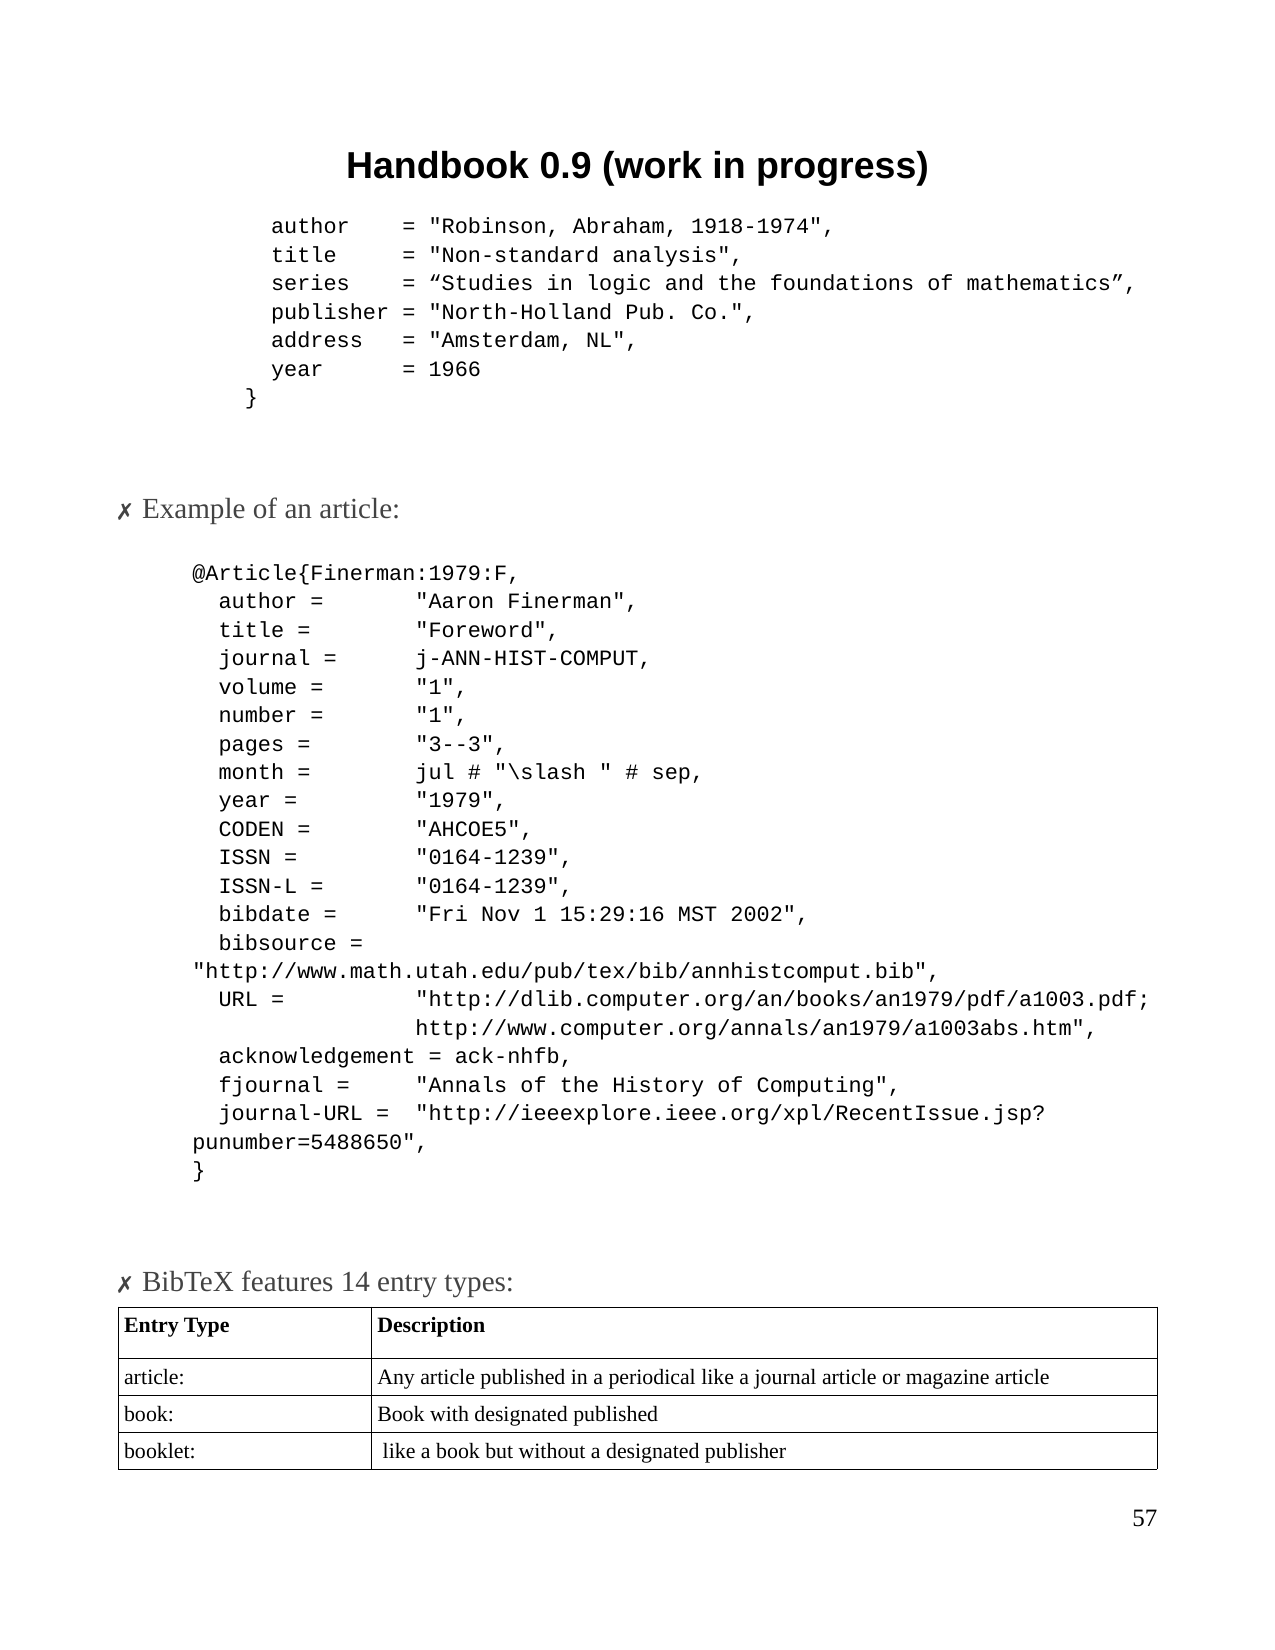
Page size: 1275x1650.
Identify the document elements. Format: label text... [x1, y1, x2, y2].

text publisher = "North-Holland Pub. Co.", [192, 301, 1157, 326]
text journal-URL = "http://ieeexplore.ieee.org/xpl/RecentIssue.jsp?punumber=5488650", [192, 1102, 1157, 1156]
text series = “Studies in logic and the foundations of mathematics”, [192, 273, 1157, 297]
subtitle BibTeX features 14 entry types: [118, 1264, 1157, 1298]
text CODEN = "AHCOE5", [192, 818, 1157, 843]
text address = "Amsterdam, NL", [192, 329, 1157, 354]
text http://www.computer.org/annals/an1979/a1003abs.htm", [192, 1017, 1157, 1042]
table_cell Any article published in a periodical like a journal article or magazine article [372, 1359, 1157, 1395]
text title = "Foreword", [192, 619, 1157, 644]
text author = "Robinson, Abraham, 1918-1974", [192, 216, 1157, 241]
text author = "Aaron Finerman", [192, 591, 1157, 615]
text pages = "3--3", [192, 733, 1157, 757]
text fjournal = "Annals of the History of Computing", [192, 1074, 1157, 1099]
text } [192, 386, 1157, 411]
text ISSN = "0164-1239", [192, 846, 1157, 871]
text year = 1966 [192, 358, 1157, 383]
text bibsource = "http://www.math.utah.edu/pub/tex/bib/annhistcomput.bib", [192, 932, 1157, 985]
subtitle Example of an article: [118, 492, 1157, 525]
table_cell like a book but without a designated publisher [372, 1433, 1157, 1469]
text ISSN-L = "0164-1239", [192, 875, 1157, 900]
table_cell booklet: [119, 1433, 371, 1469]
text journal = j-ANN-HIST-COMPUT, [192, 647, 1157, 672]
text } [192, 1159, 1157, 1184]
text @Article{Finerman:1979:F, [192, 562, 1157, 587]
table_cell article: [119, 1359, 371, 1395]
text month = jul # "\slash " # sep, [192, 761, 1157, 786]
table_cell book: [119, 1396, 371, 1432]
text volume = "1", [192, 676, 1157, 701]
table_cell Book with designated published [372, 1396, 1157, 1432]
text bibdate = "Fri Nov 1 15:29:16 MST 2002", [192, 903, 1157, 928]
text year = "1979", [192, 789, 1157, 814]
table_header Entry Type [119, 1308, 371, 1358]
text title = "Non-standard analysis", [192, 244, 1157, 269]
text number = "1", [192, 704, 1157, 729]
text acknowledgement = ack-nhfb, [192, 1046, 1157, 1070]
text URL = "http://dlib.computer.org/an/books/an1979/pdf/a1003.pdf; [192, 989, 1157, 1013]
table_header Description [372, 1308, 1157, 1358]
